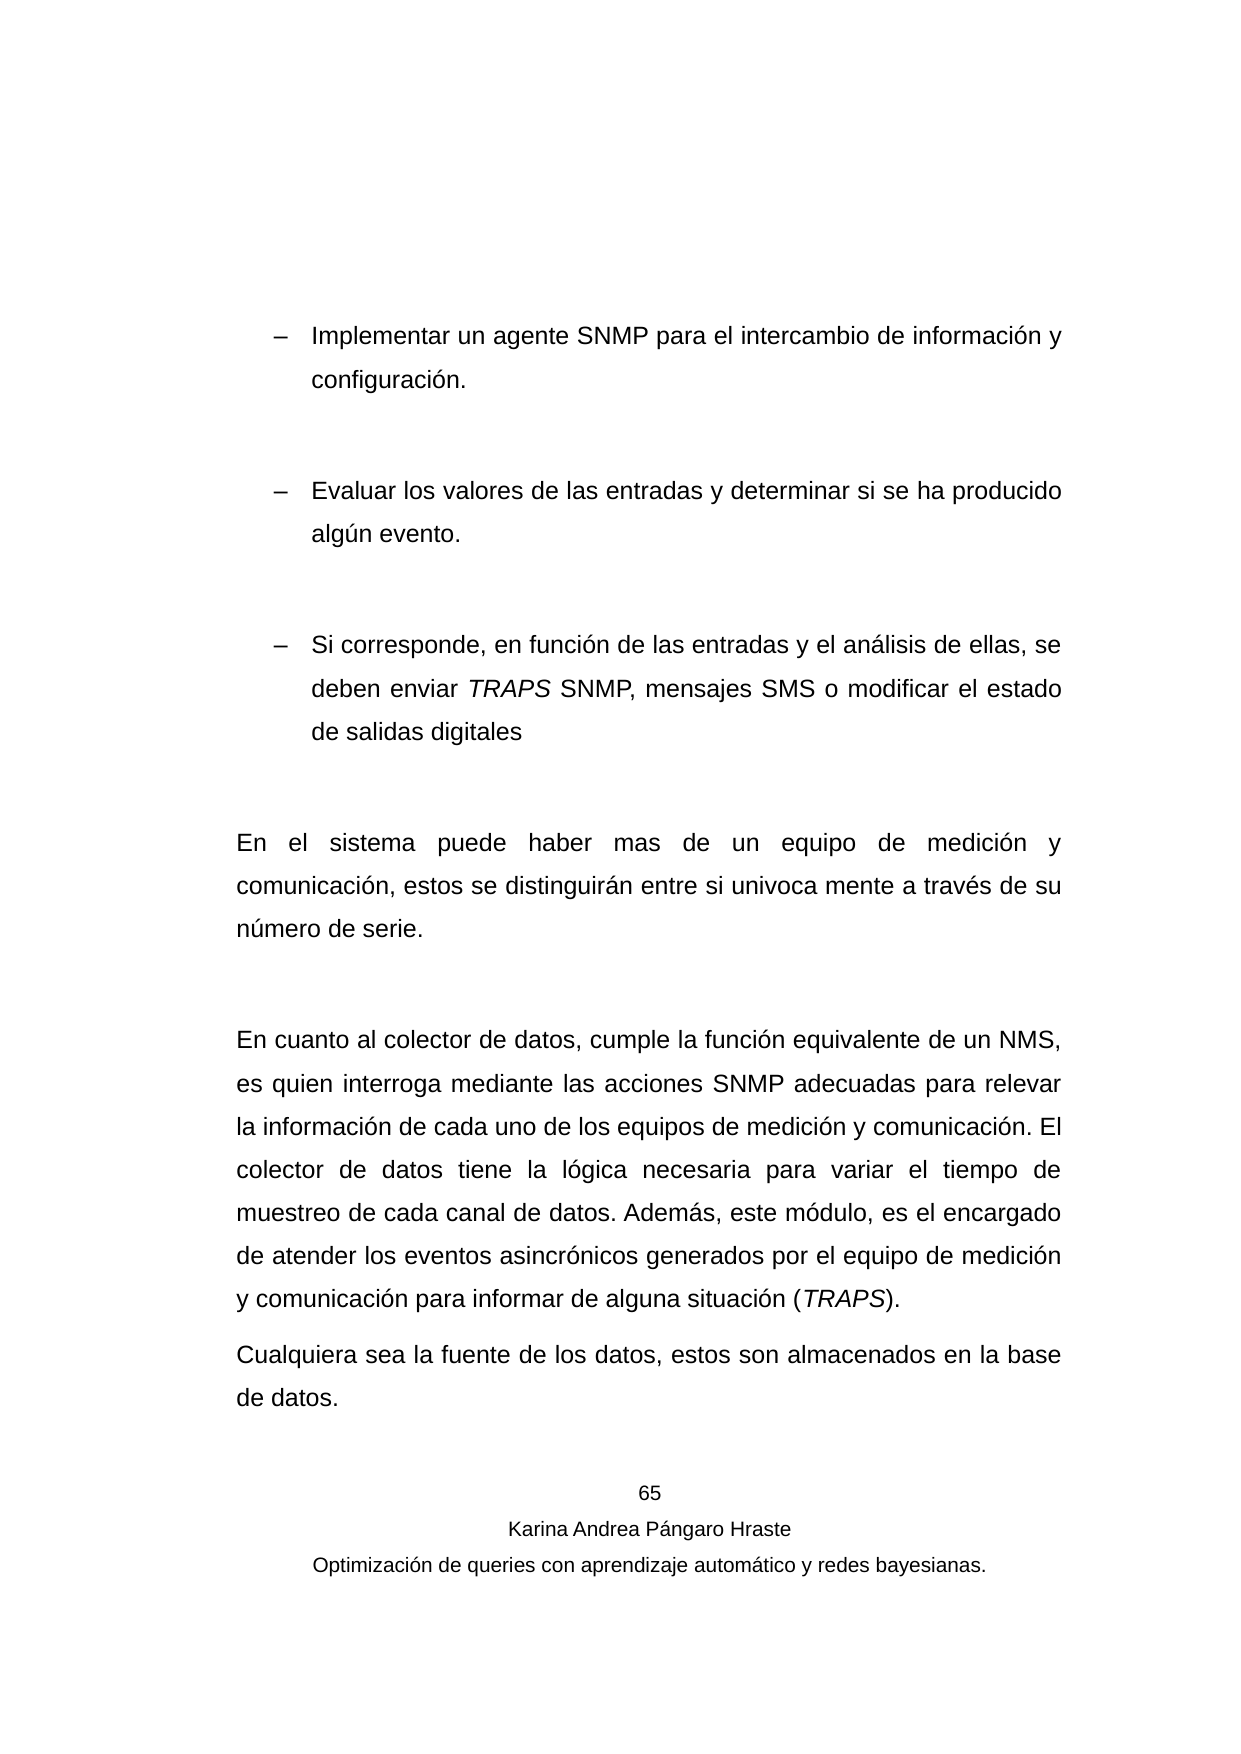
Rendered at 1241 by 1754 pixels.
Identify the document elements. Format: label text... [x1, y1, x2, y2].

list Si corresponde, en función de las entradas y el análisis de ellas, se deben enviar TRAPS SNMP, mensajes SMS o modificar el estado de salidas digitales [274, 630, 1063, 745]
text En el sistema puede haber mas de un equipo de medición y comunicación, estos se distinguirán entre si univoca mente a través de su número de serie. [236, 828, 1063, 943]
list Evaluar los valores de las entradas y determinar si se ha producido algún evento. [274, 476, 1063, 548]
list Implementar un agente SNMP para el intercambio de información y configuración. [274, 321, 1063, 393]
text Cualquiera sea la fuente de los datos, estos son almacenados en la base de datos. [236, 1340, 1063, 1412]
text En cuanto al colector de datos, cumple la función equivalente de un NMS, es quien interroga mediante las acciones SNMP adecuadas para relevar la información de cada uno de los equipos de medición y comunicación. El colector de datos tiene la lógica necesaria para variar el tiempo de muestreo de cada canal de datos. Además, este módulo, es el encargado de atender los eventos asincrónicos generados por el equipo de medición y comunicación para informar de alguna situación (TRAPS). [236, 1025, 1063, 1313]
